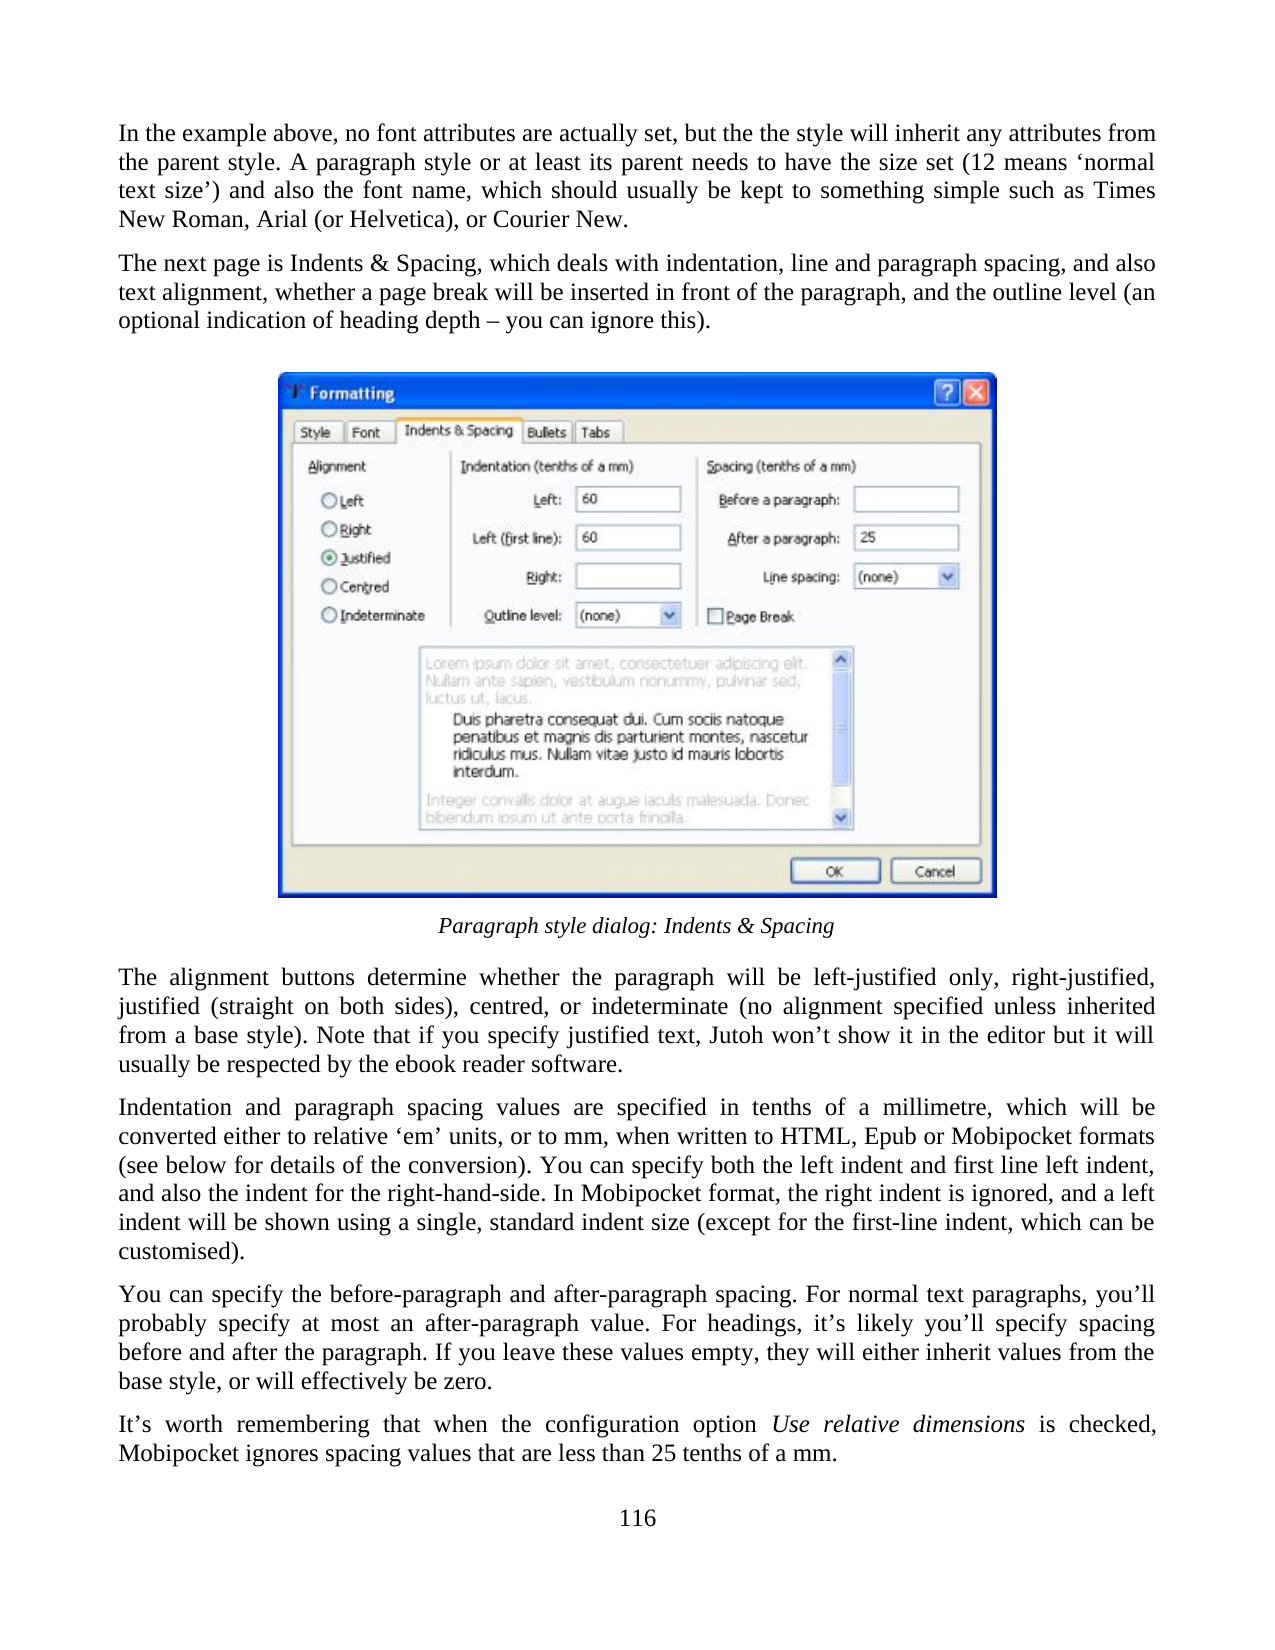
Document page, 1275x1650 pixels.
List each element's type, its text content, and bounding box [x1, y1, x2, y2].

text Paragraph style dialog: Indents & Spacing [118, 912, 1157, 939]
text In the example above, no font attributes are actually set, but the the style will inherit any attributes from the parent style. A paragraph style or at least its parent needs to have the size set (12 means ‘normal text size’) and also the font name, which should usually be kept to something simple such as Times New Roman, Arial (or Helvetica), or Courier New. [118, 118, 1157, 233]
text It’s worth remembering that when the configuration option Use relative dimensions is checked, Mobipocket ignores spacing values that are less than 25 tenths of a mm. [118, 1409, 1157, 1467]
picture [278, 372, 997, 898]
text The alignment buttons determine whether the paragraph will be left-justified only, right-justified, justified (straight on both sides), centred, or indeterminate (no alignment specified unless inherited from a base style). Note that if you specify justified text, Jutoh won’t show it in the editor but it will usually be respected by the ebook reader software. [118, 962, 1157, 1077]
text Indentation and paragraph spacing values are specified in tenths of a millimetre, which will be converted either to relative ‘em’ units, or to mm, when written to HTML, Epub or Mobipocket formats (see below for details of the conversion). You can specify both the left indent and first line left indent, and also the indent for the right-hand-side. In Mobipocket format, the right indent is ignored, and a left indent will be shown using a single, standard indent size (except for the first-line indent, which can be customised). [118, 1092, 1157, 1265]
text You can specify the before-paragraph and after-paragraph spacing. For normal text paragraphs, you’ll probably specify at most an after-paragraph value. For headings, it’s likely you’ll specify spacing before and after the paragraph. If you leave these values empty, they will either inherit values from the base style, or will effectively be zero. [118, 1279, 1157, 1394]
text The next page is Indents & Spacing, which deals with indentation, line and paragraph spacing, and also text alignment, whether a page break will be inserted in front of the paragraph, and the outline level (an optional indication of heading depth – you can ignore this). [118, 248, 1157, 334]
